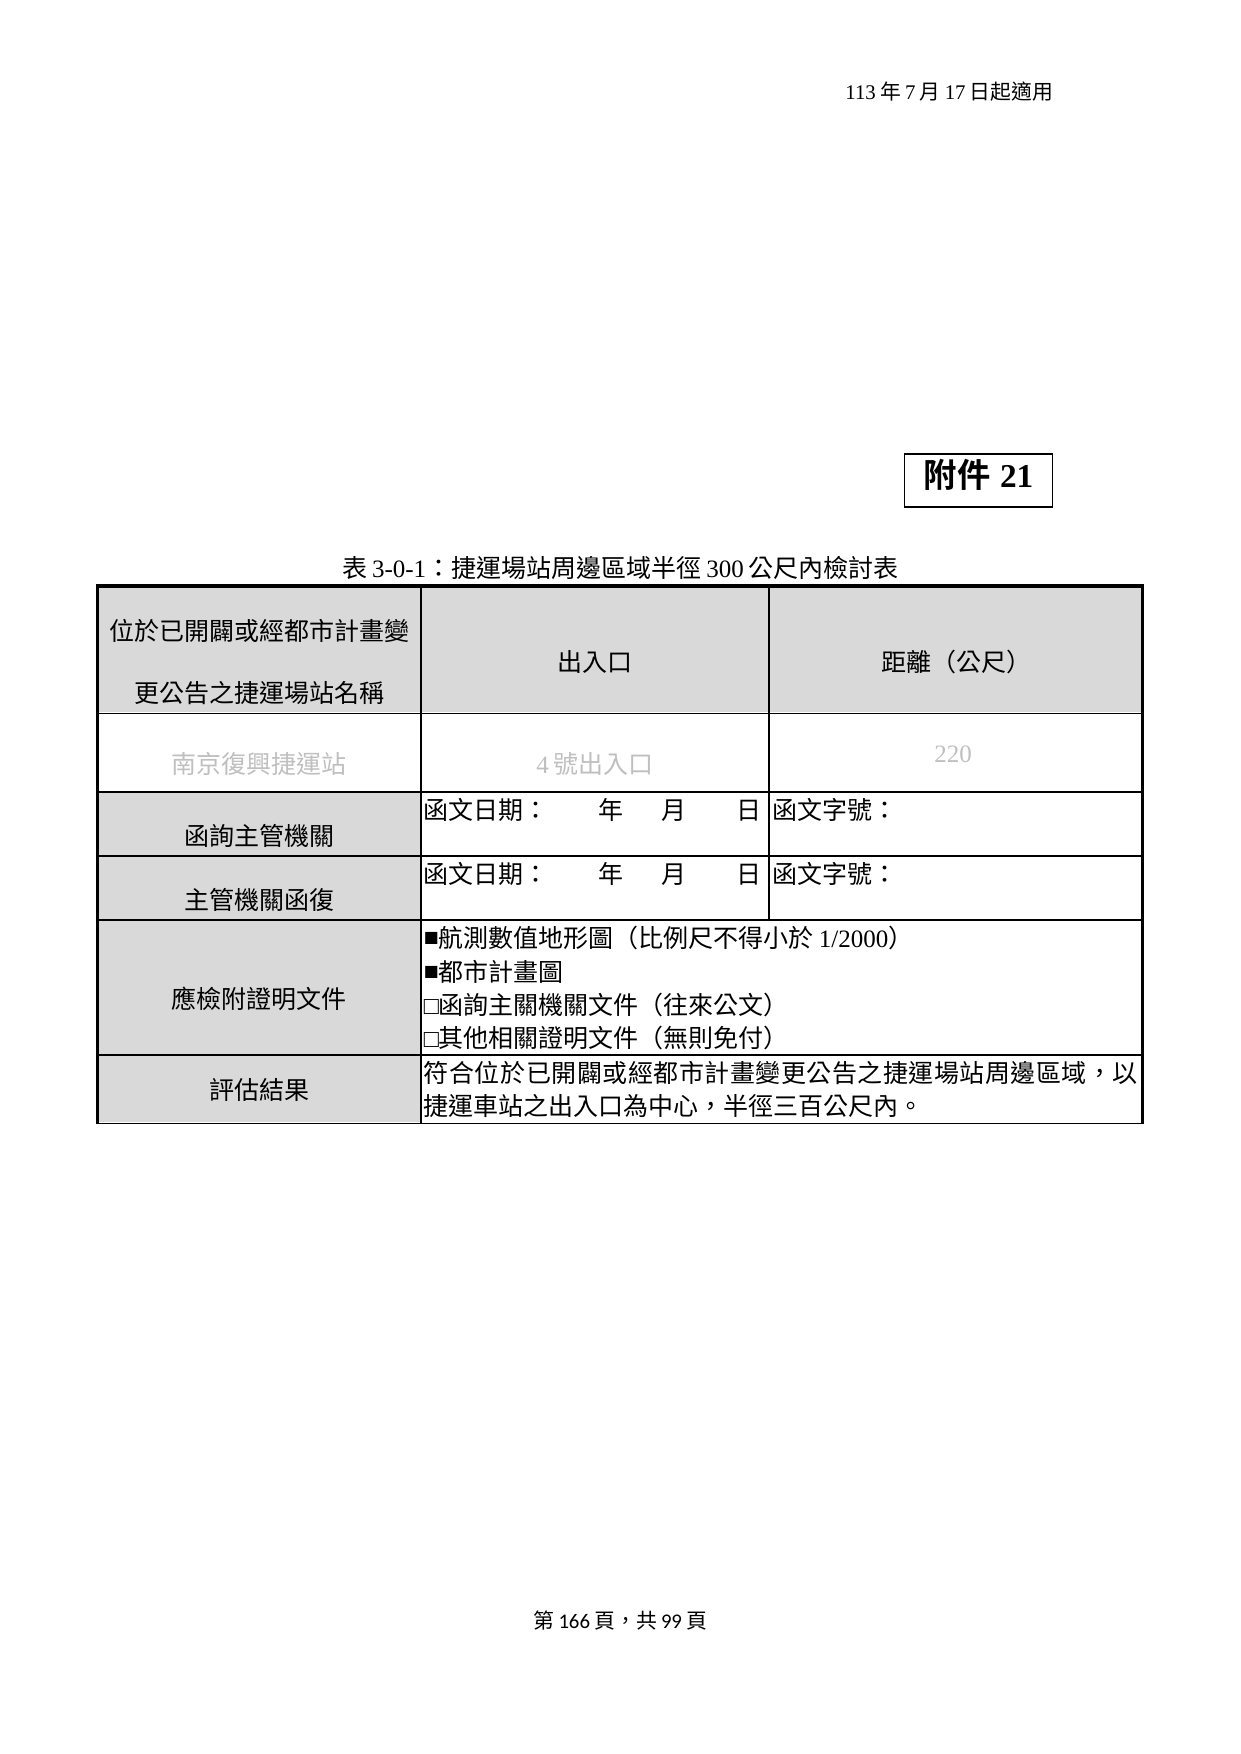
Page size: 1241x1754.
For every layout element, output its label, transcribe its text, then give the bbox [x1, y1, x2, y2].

table_cell 函文字號： [770, 793, 1141, 855]
table_cell 4號出入口 [422, 714, 768, 791]
table_cell 函文字號： [770, 857, 1141, 919]
table_header 出入口 [422, 588, 768, 712]
table_cell 應檢附證明文件 [99, 921, 420, 1054]
table_cell 評估結果 [99, 1056, 420, 1122]
table_cell 南京復興捷運站 [99, 714, 420, 791]
table_header 位於已開闢或經都市計畫變更公告之捷運場站名稱 [99, 588, 420, 712]
table_cell 函文日期： 年 月 日 [422, 857, 768, 919]
table_header 距離（公尺） [770, 588, 1141, 712]
table_cell 函詢主管機關 [99, 793, 420, 855]
text 表3-0-1：捷運場站周邊區域半徑300公尺內檢討表 [187, 548, 1053, 584]
table_cell 主管機關函復 [99, 857, 420, 919]
table_cell 函文日期： 年 月 日 [422, 793, 768, 855]
table_cell ■航測數值地形圖（比例尺不得小於1/2000） ■都市計畫圖 □函詢主關機關文件（往來公文） □其他相關證明文件（無則免付） [422, 921, 1141, 1054]
table_cell 220 [770, 714, 1141, 791]
table_cell 符合位於已開闢或經都市計畫變更公告之捷運場站周邊區域，以捷運車站之出入口為中心，半徑三百公尺內。 [422, 1056, 1141, 1122]
